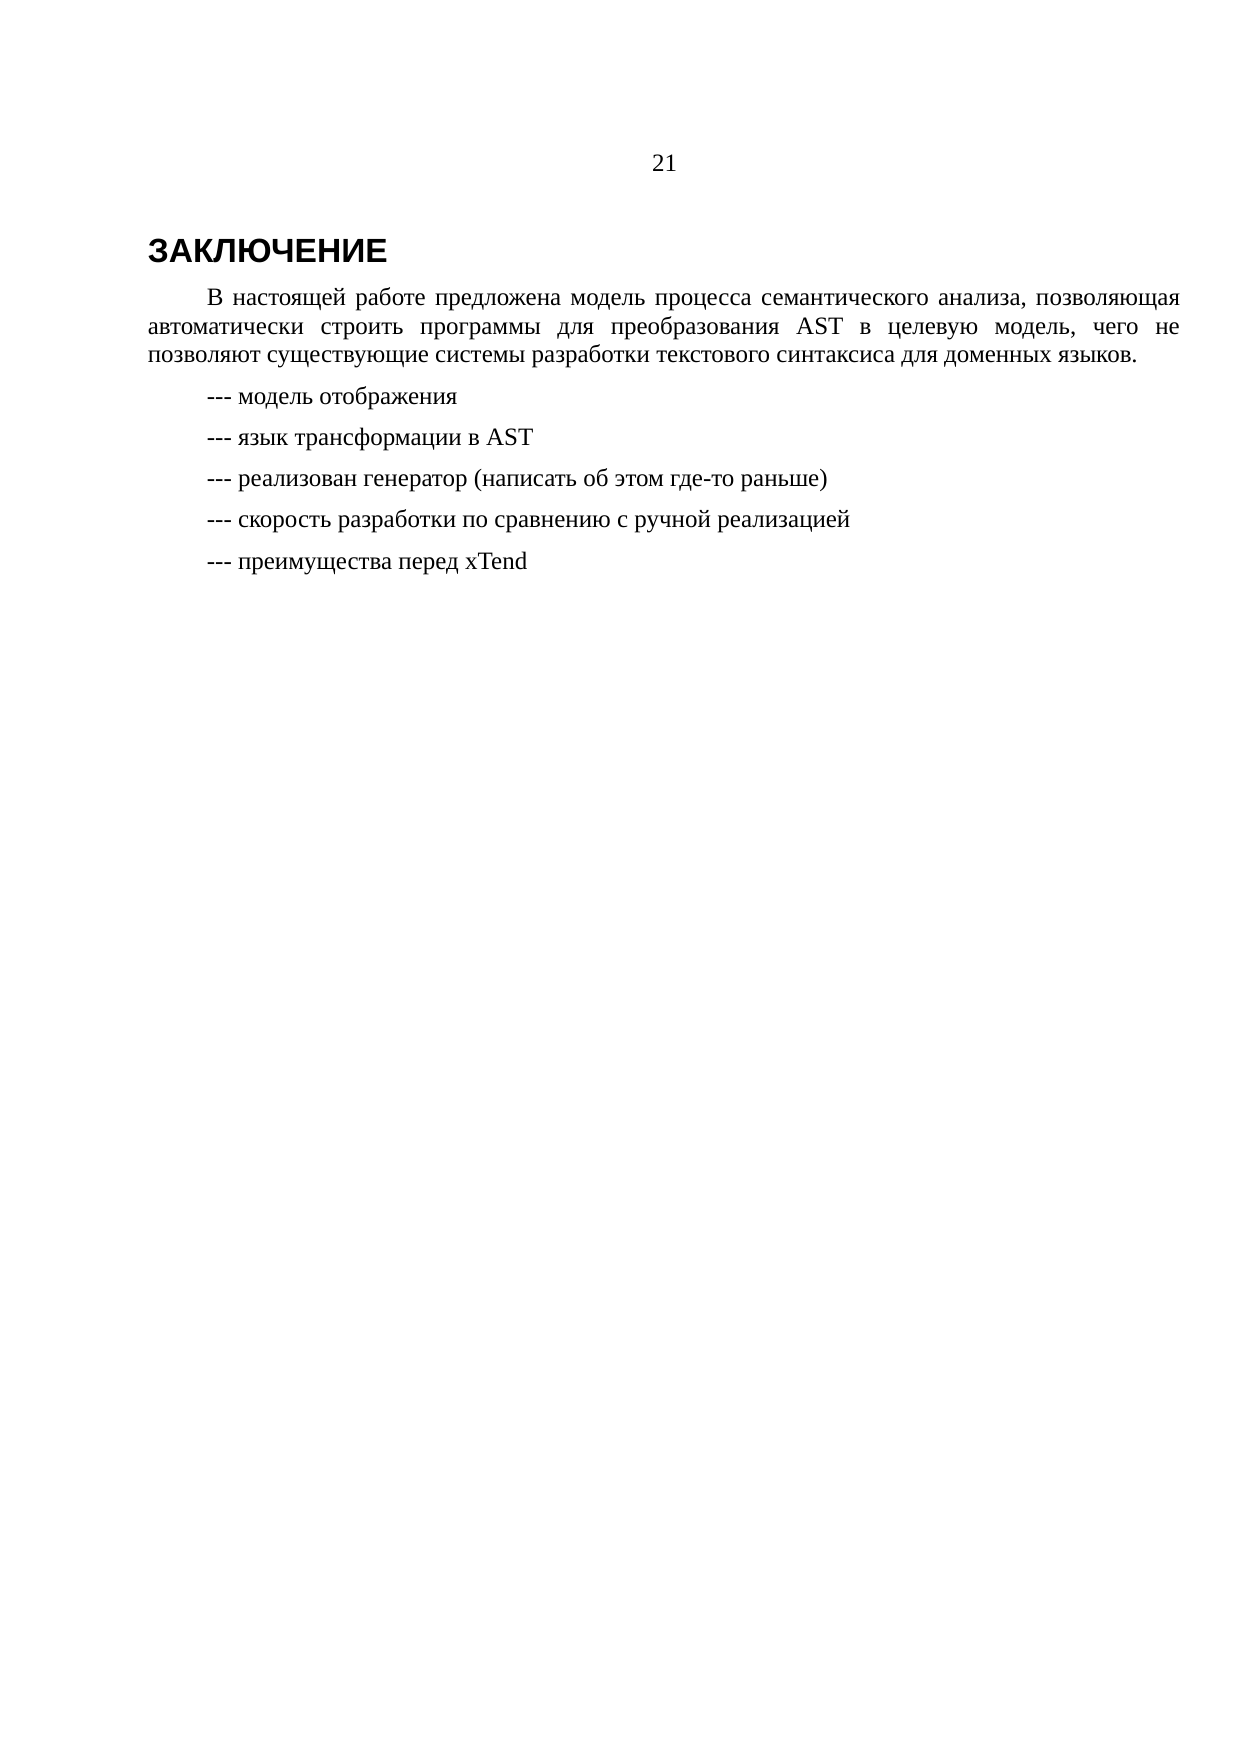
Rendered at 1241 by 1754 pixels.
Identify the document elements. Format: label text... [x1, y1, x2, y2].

text В настоящей работе предложена модель процесса семантического анализа, позволяющая автоматически строить программы для преобразования AST в целевую модель, чего не позволяют существующие системы разработки текстового синтаксиса для доменных языков. [148, 282, 1181, 368]
text --- язык трансформации в AST [148, 422, 1181, 451]
text --- преимущества перед xTend [148, 546, 1181, 574]
text --- реализован генератор (написать об этом где-то раньше) [148, 463, 1181, 492]
text Заключение [148, 231, 1181, 269]
text --- модель отображения [148, 381, 1181, 409]
text --- скорость разработки по сравнению с ручной реализацией [148, 504, 1181, 533]
